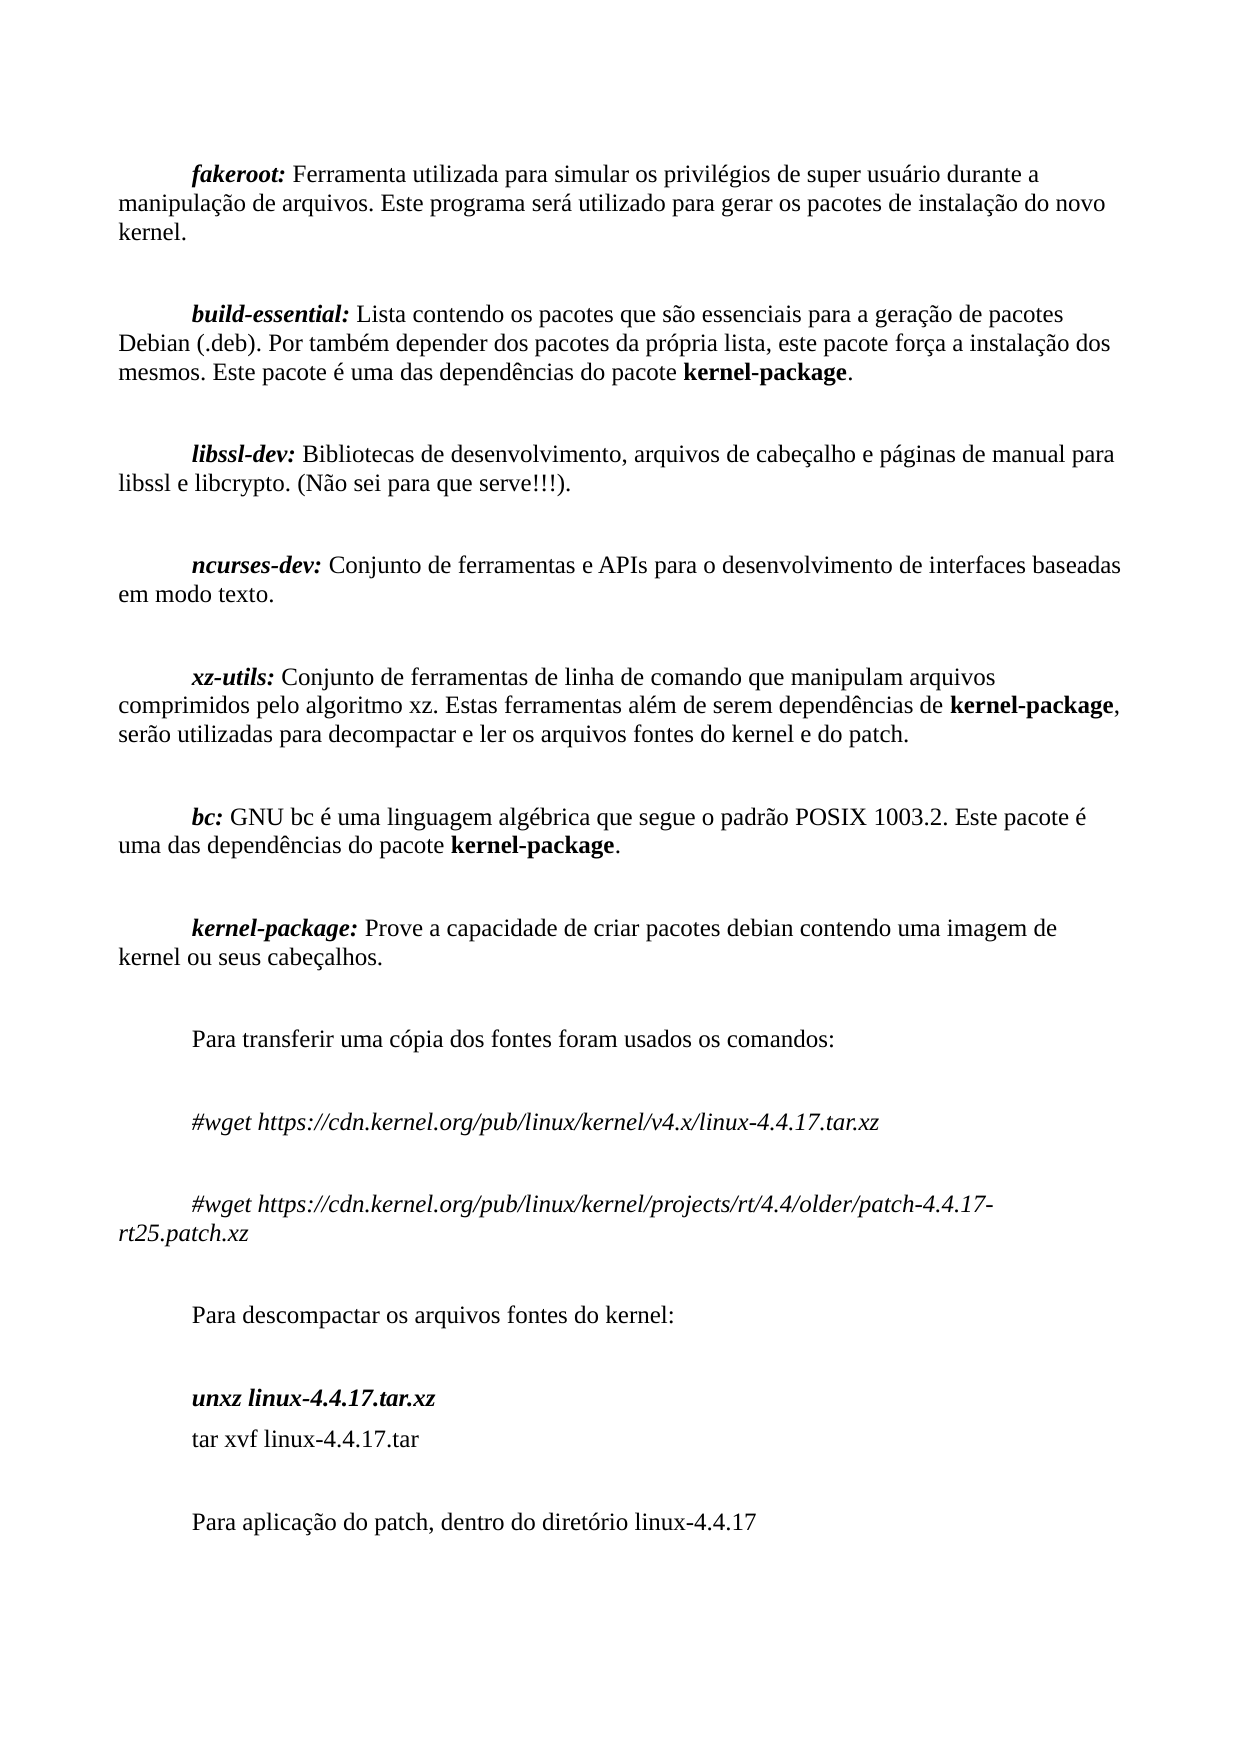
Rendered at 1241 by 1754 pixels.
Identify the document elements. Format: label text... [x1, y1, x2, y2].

text fakeroot: Ferramenta utilizada para simular os privilégios de super usuário durante a manipulação de arquivos. Este programa será utilizado para gerar os pacotes de instalação do novo kernel. [118, 159, 1122, 246]
text Para descompactar os arquivos fontes do kernel: [118, 1301, 1122, 1329]
text tar xvf linux-4.4.17.tar [118, 1424, 1122, 1453]
text #wget https://cdn.kernel.org/pub/linux/kernel/projects/rt/4.4/older/patch-4.4.17-rt25.patch.xz [118, 1189, 1122, 1247]
text build-essential: Lista contendo os pacotes que são essenciais para a geração de pacotes Debian (.deb). Por também depender dos pacotes da própria lista, este pacote força a instalação dos mesmos. Este pacote é uma das dependências do pacote kernel-package. [118, 299, 1122, 386]
text libssl-dev: Bibliotecas de desenvolvimento, arquivos de cabeçalho e páginas de manual para libssl e libcrypto. (Não sei para que serve!!!). [118, 439, 1122, 497]
text unxz linux-4.4.17.tar.xz [118, 1383, 1122, 1412]
text bc: GNU bc é uma linguagem algébrica que segue o padrão POSIX 1003.2. Este pacote é uma das dependências do pacote kernel-package. [118, 802, 1122, 859]
text ncurses-dev: Conjunto de ferramentas e APIs para o desenvolvimento de interfaces baseadas em modo texto. [118, 551, 1122, 608]
text Para aplicação do patch, dentro do diretório linux-4.4.17 [118, 1507, 1122, 1536]
text xz-utils: Conjunto de ferramentas de linha de comando que manipulam arquivos comprimidos pelo algoritmo xz. Estas ferramentas além de serem dependências de kernel-package, serão utilizadas para decompactar e ler os arquivos fontes do kernel e do patch. [118, 662, 1122, 748]
text kernel-package: Prove a capacidade de criar pacotes debian contendo uma imagem de kernel ou seus cabeçalhos. [118, 913, 1122, 971]
text Para transferir uma cópia dos fontes foram usados os comandos: [118, 1024, 1122, 1053]
text #wget https://cdn.kernel.org/pub/linux/kernel/v4.x/linux-4.4.17.tar.xz [118, 1107, 1122, 1136]
